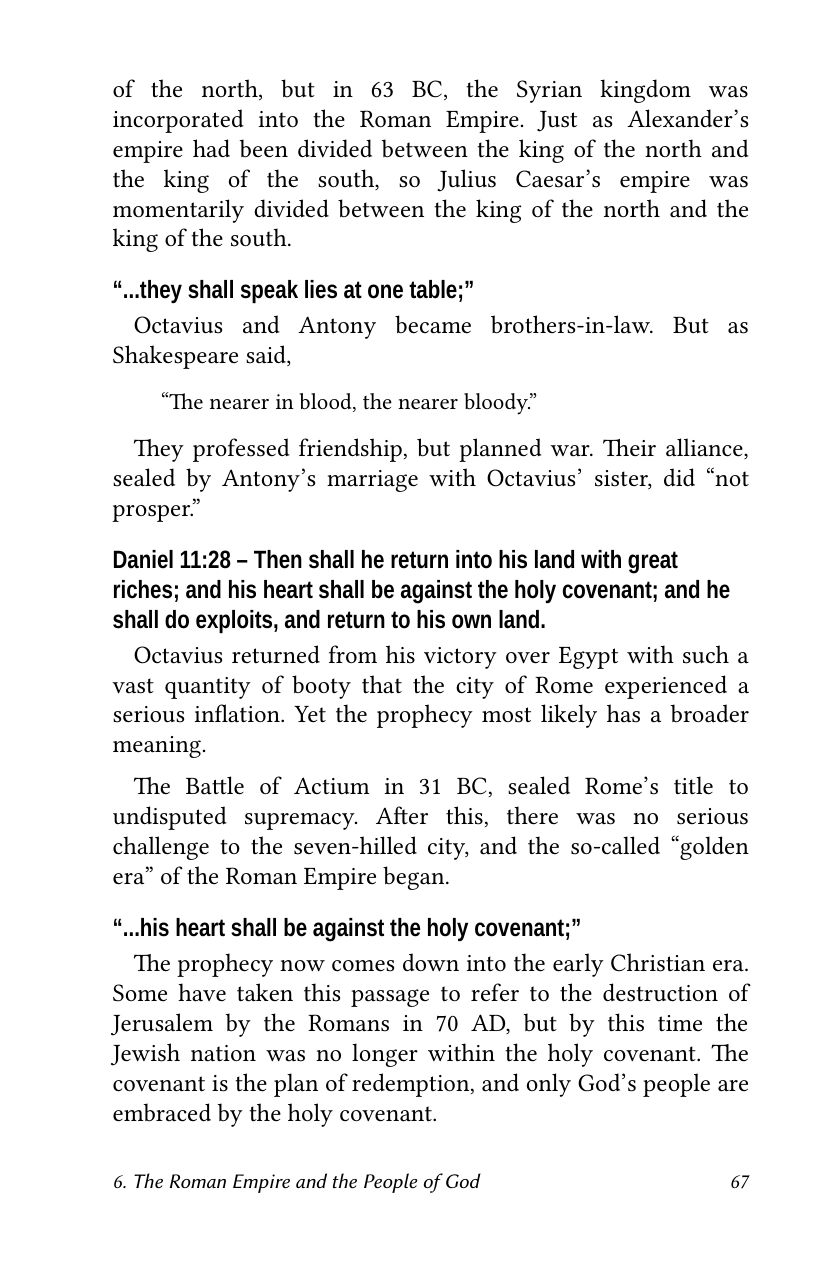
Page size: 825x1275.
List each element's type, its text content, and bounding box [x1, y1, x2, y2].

text “...they shall speak lies at one table;” [112, 275, 750, 304]
text They professed friendship, but planned war. Their alliance, sealed by Antony’s marriage with Octavius’ sister, did “not prosper.” [112, 434, 750, 522]
text Daniel 11:28 – Then shall he return into his land with great riches; and his heart shall be against the holy covenant; and he shall do exploits, and return to his own land. [112, 545, 750, 633]
text of the north, but in 63 BC, the Syrian kingdom was incorporated into the Roman Empire. Just as Alexander’s empire had been divided between the king of the north and the king of the south, so Julius Caesar’s empire was momentarily divided between the king of the north and the king of the south. [112, 75, 750, 253]
text “...his heart shall be against the holy covenant;” [112, 913, 750, 942]
text Octavius returned from his victory over Egypt with such a vast quantity of booty that the city of Rome experienced a serious inflation. Yet the prophecy most likely has a broader meaning. [112, 641, 750, 759]
text The prophecy now comes down into the early Christian era. Some have taken this passage to refer to the destruction of Jerusalem by the Romans in 70 AD, but by this time the Jewish nation was no longer within the holy covenant. The covenant is the plan of redemption, and only God’s people are embraced by the holy covenant. [112, 949, 750, 1127]
text The Battle of Actium in 31 BC, sealed Rome’s title to undisputed supremacy. After this, there was no serious challenge to the seven-hilled city, and the so-called “golden era” of the Roman Empire began. [112, 772, 750, 891]
text Octavius and Antony became brothers-in-law. But as Shakespeare said, [112, 311, 750, 370]
text “The nearer in blood, the nearer bloody.” [142, 389, 720, 415]
